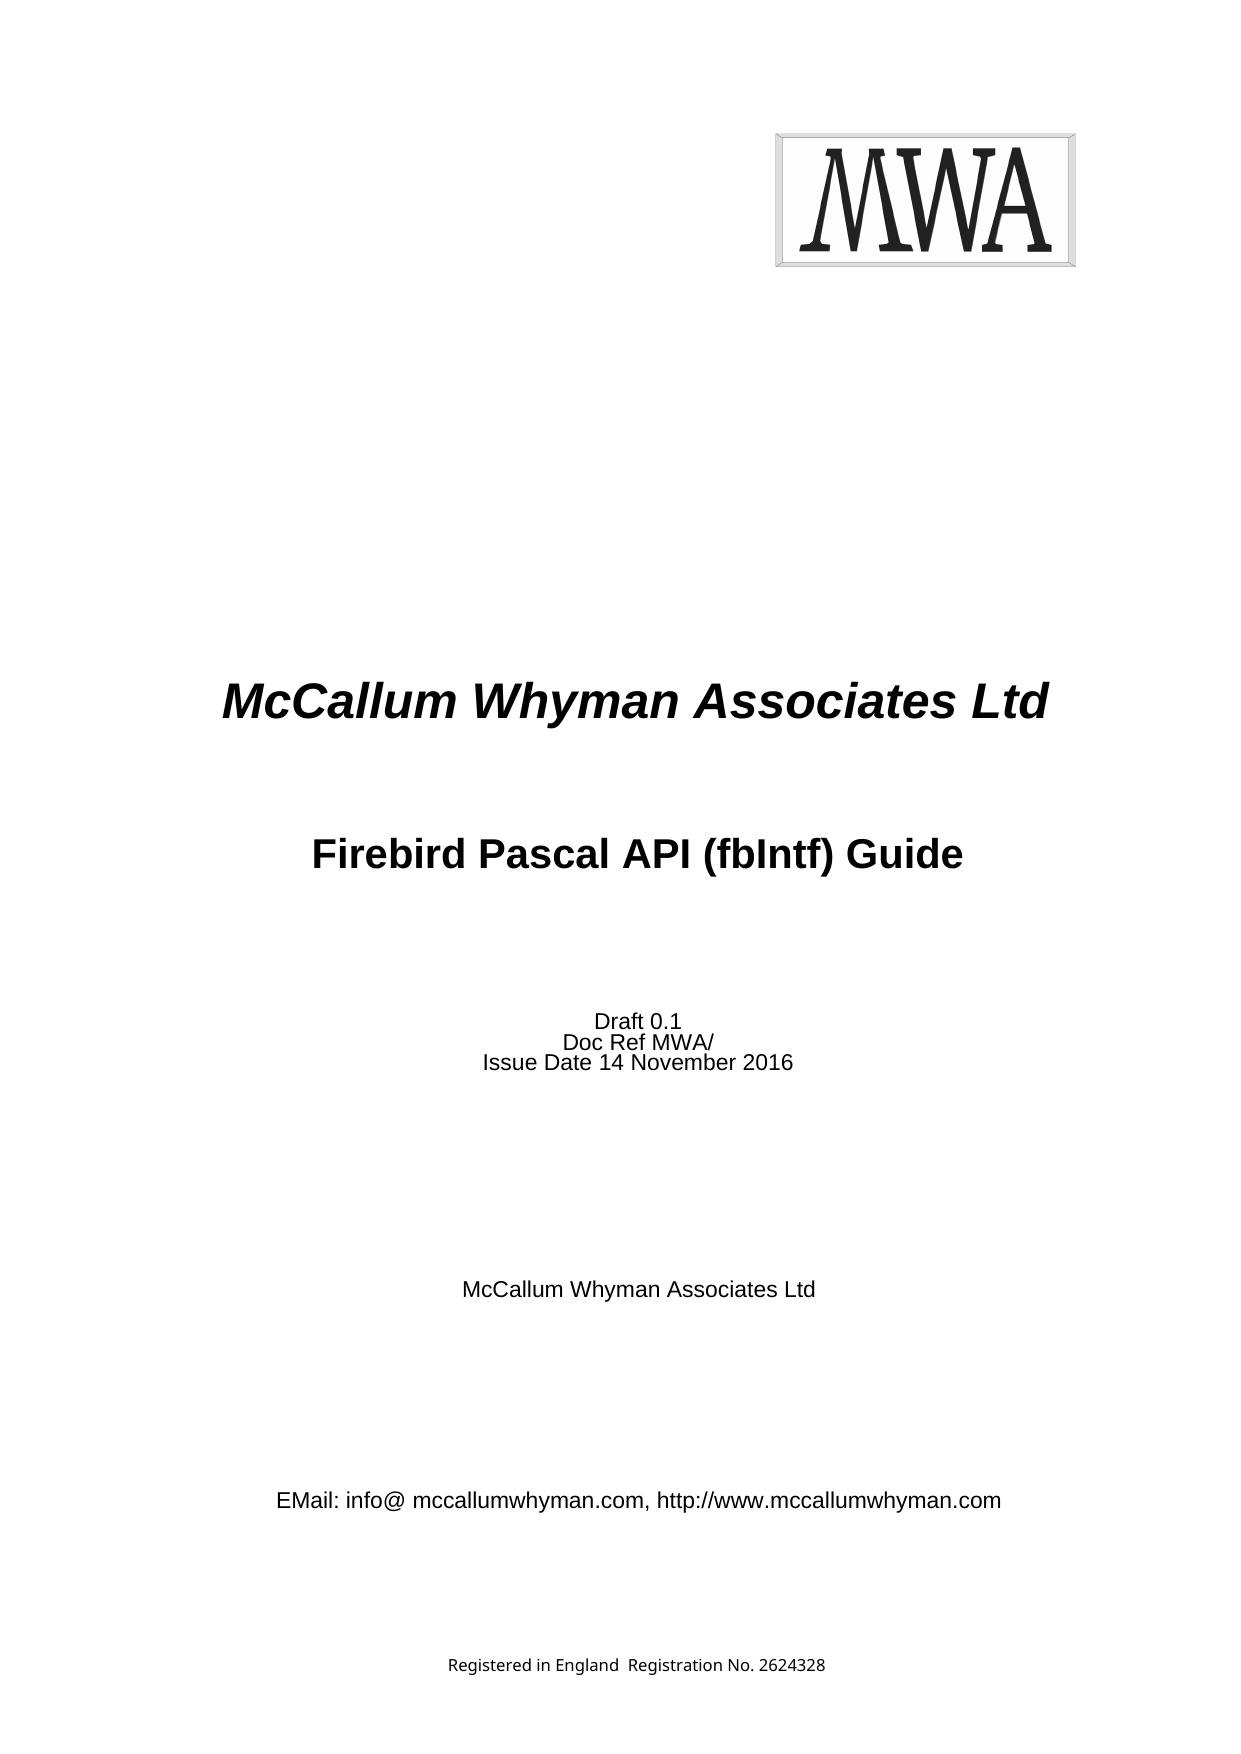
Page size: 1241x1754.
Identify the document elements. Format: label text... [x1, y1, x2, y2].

text McCallum Whyman Associates Ltd [150, 679, 1126, 729]
text Firebird Pascal API (fbIntf) Guide [150, 729, 1126, 879]
text McCallum Whyman Associates Ltd [150, 1276, 1128, 1303]
text EMail: info@ mccallumwhyman.com, http://www.mccallumwhyman.com [150, 1487, 1128, 1514]
text Draft 0.1 Doc Ref MWA/ Issue Date 14 November 2016 [150, 1012, 1126, 1075]
